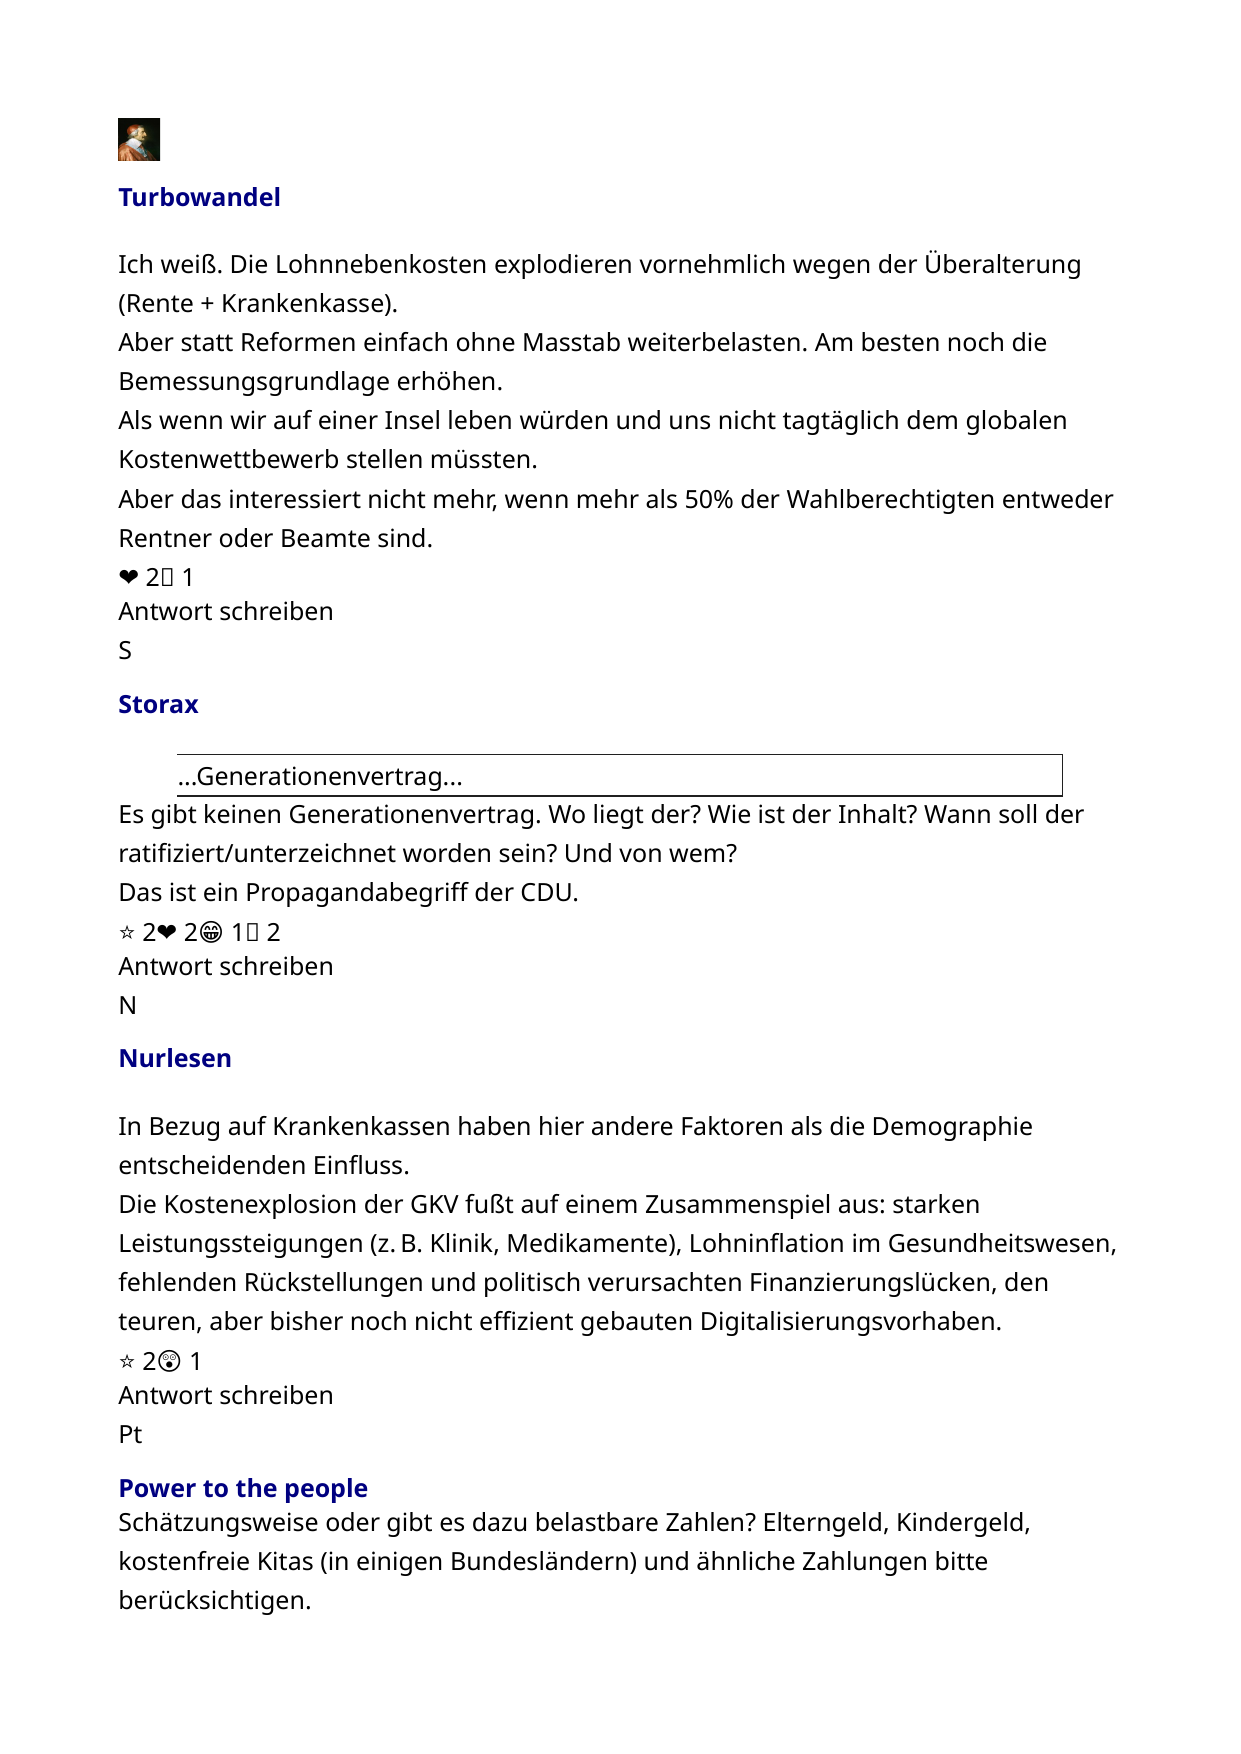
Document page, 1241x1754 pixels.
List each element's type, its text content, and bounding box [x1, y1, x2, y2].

text Das ist ein Propagandabegriff der CDU. [118, 875, 1122, 909]
text Antwort schreiben [118, 948, 1122, 982]
subtitle Power to the people [118, 1470, 1122, 1504]
text Aber das interessiert nicht mehr, wenn mehr als 50% der Wahlberechtigten entweder Rentner oder Beamte sind. [118, 481, 1122, 554]
text Ich weiß. Die Lohnnebenkosten explodieren vornehmlich wegen der Überalterung (Rente + Krankenkasse). [118, 246, 1122, 319]
text Als wenn wir auf einer Insel leben würden und uns nicht tagtäglich dem globalen Kostenwettbewerb stellen müssten. [118, 403, 1122, 476]
text N [118, 987, 1122, 1021]
text Die Kostenexplosion der GKV fußt auf einem Zusammenspiel aus: starken Leistungssteigungen (z. B. Klinik, Medikamente), Lohninflation im Gesundheitswesen, fehlenden Rückstellungen und politisch verursachten Finanzierungslücken, den teuren, aber bisher noch nicht effizient ge­bauten Digitalisierungsvorhaben. [118, 1187, 1122, 1338]
text In Bezug auf Krankenkassen haben hier andere Faktoren als die Demographie entscheidenden Einfluss. [118, 1108, 1122, 1181]
picture [118, 118, 161, 161]
text Es gibt keinen Generationenvertrag. Wo liegt der? Wie ist der Inhalt? Wann soll der ratifiziert/unterzeichnet worden sein? Und von wem? [118, 797, 1122, 870]
text Aber statt Reformen einfach ohne Masstab weiterbelasten. Am besten noch die Bemessungsgrundlage erhöhen. [118, 324, 1122, 398]
subtitle Storax [118, 687, 1122, 721]
text ⭐️ 2😲 1 [118, 1343, 1122, 1377]
text Schätzungsweise oder gibt es dazu belastbare Zahlen? Elterngeld, Kindergeld, kostenfreie Kitas (in einigen Bundesländern) und ähnliche Zahlungen bitte berücksichtigen. [118, 1504, 1122, 1617]
text Antwort schreiben [118, 594, 1122, 628]
subtitle Nurlesen [118, 1041, 1122, 1075]
text Pt [118, 1416, 1122, 1451]
text S [118, 633, 1122, 667]
text Antwort schreiben [118, 1377, 1122, 1411]
text ...Generationenvertrag... [177, 755, 1062, 795]
text ❤️ 2🤨 1 [118, 559, 1122, 594]
text ⭐️ 2❤️ 2😁 1🤨 2 [118, 914, 1122, 948]
subtitle Turbowandel [118, 179, 1122, 213]
